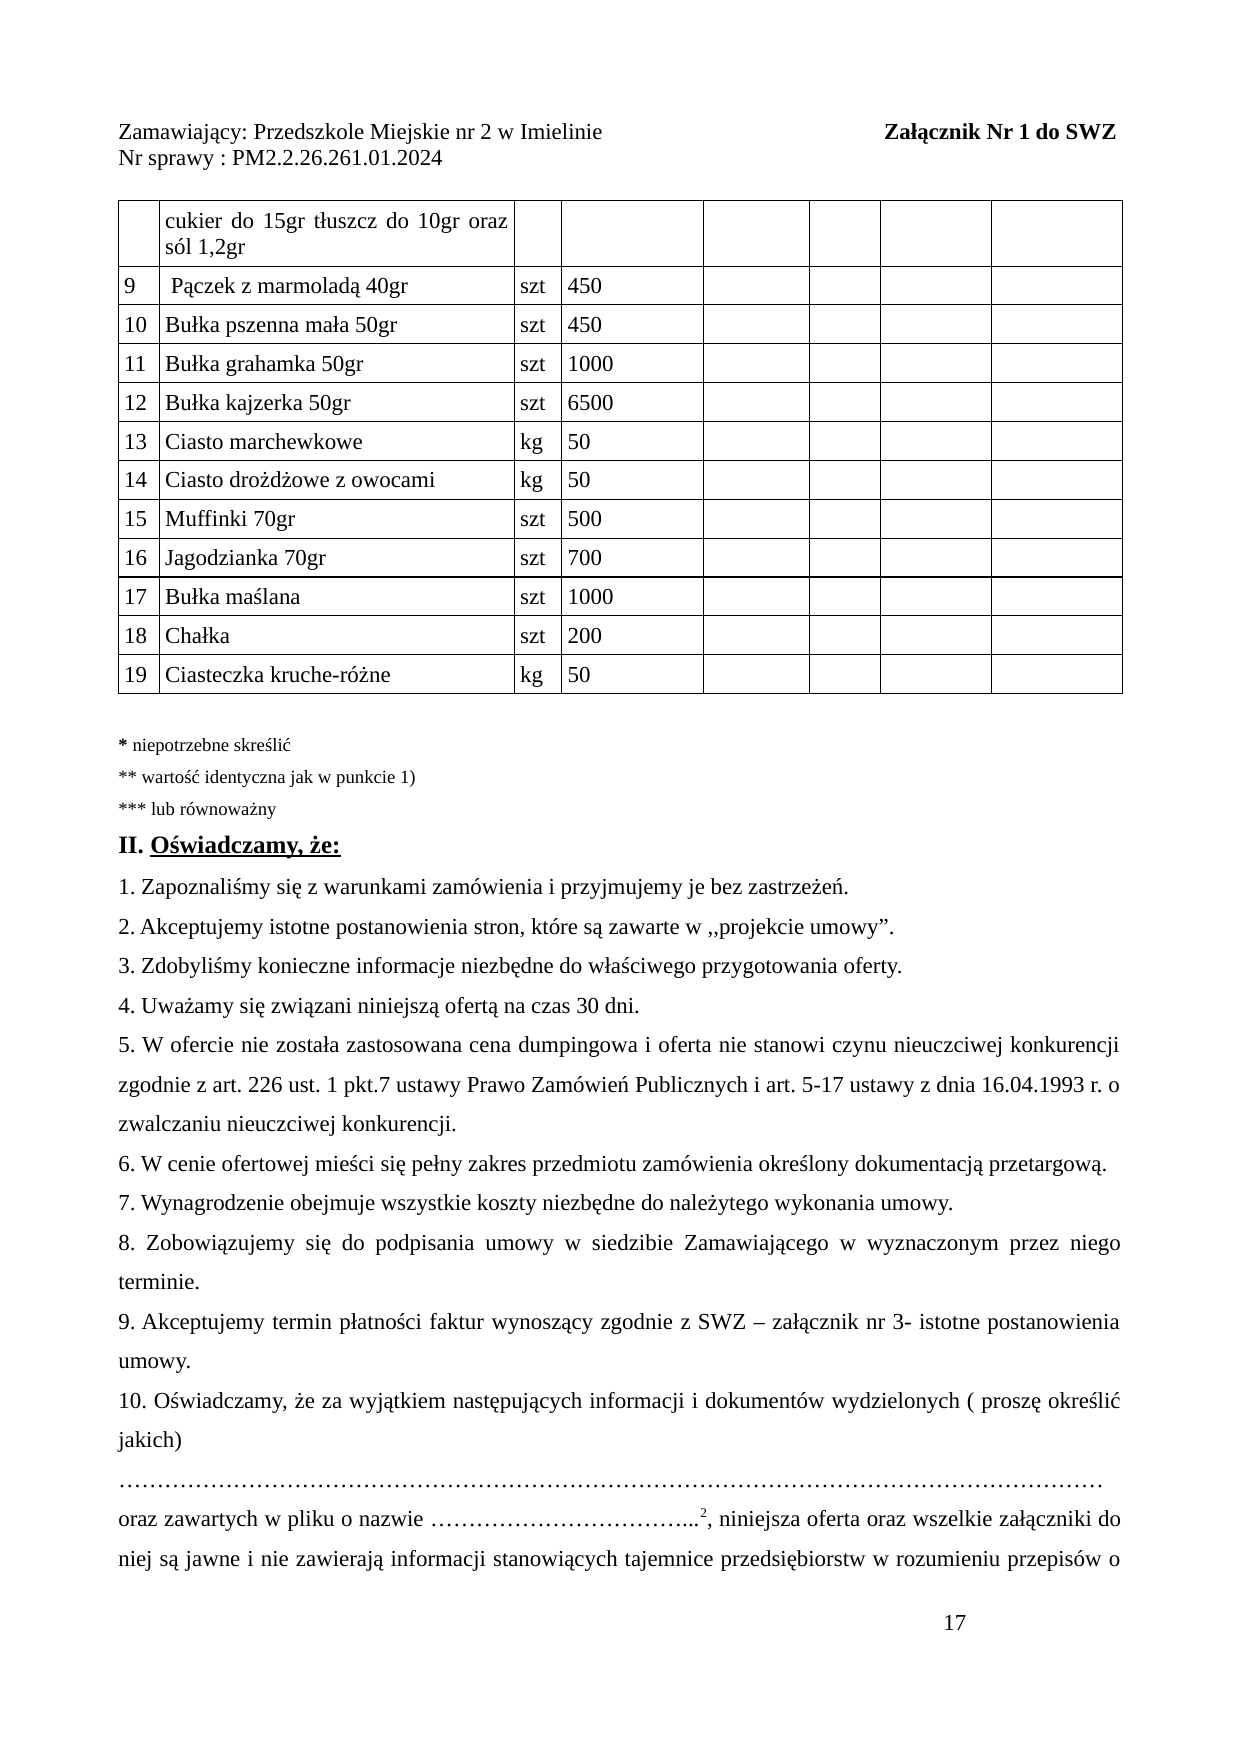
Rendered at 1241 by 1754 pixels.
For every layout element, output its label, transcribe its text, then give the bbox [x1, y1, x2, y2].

text * niepotrzebne skreślić [118, 733, 1122, 755]
table_cell [810, 422, 880, 460]
table_cell [881, 461, 991, 499]
text 7. Wynagrodzenie obejmuje wszystkie koszty niezbędne do należytego wykonania umowy. [118, 1189, 1122, 1216]
table_cell 17 [119, 578, 159, 615]
table_cell [704, 578, 809, 615]
table_cell kg [515, 655, 561, 693]
table_cell [881, 655, 991, 693]
table_cell [992, 616, 1122, 654]
table_cell [704, 655, 809, 693]
table_cell [810, 305, 880, 343]
table_cell [810, 578, 880, 615]
table_cell 14 [119, 461, 159, 499]
table_cell [704, 344, 809, 382]
table_cell Chałka [160, 616, 514, 654]
table_cell 1000 [562, 578, 703, 615]
text 6. W cenie ofertowej mieści się pełny zakres przedmiotu zamówienia określony dokumentacją przetargową. [118, 1150, 1122, 1176]
table_cell Ciasto marchewkowe [160, 422, 514, 460]
table_cell 50 [562, 461, 703, 499]
table_cell Bułka kajzerka 50gr [160, 383, 514, 421]
table_cell [881, 305, 991, 343]
table_cell [810, 655, 880, 693]
table_cell cukier do 15gr tłuszcz do 10gr oraz sól 1,2gr [160, 201, 514, 266]
table_cell [704, 500, 809, 537]
table_cell [810, 344, 880, 382]
text 2. Akceptujemy istotne postanowienia stron, które są zawarte w ,,projekcie umowy”. [118, 913, 1122, 939]
table_cell [992, 383, 1122, 421]
table_cell [704, 267, 809, 304]
table_cell Pączek z marmoladą 40gr [160, 267, 514, 304]
table_cell [704, 539, 809, 576]
table_cell [881, 267, 991, 304]
table_cell 18 [119, 616, 159, 654]
table_cell [881, 344, 991, 382]
table_cell Ciasto drożdżowe z owocami [160, 461, 514, 499]
table_cell 50 [562, 422, 703, 460]
table_cell Muffinki 70gr [160, 500, 514, 537]
table_cell [881, 422, 991, 460]
table_cell 19 [119, 655, 159, 693]
table_cell [810, 383, 880, 421]
text 1. Zapoznaliśmy się z warunkami zamówienia i przyjmujemy je bez zastrzeżeń. [118, 873, 1122, 900]
table_cell 450 [562, 305, 703, 343]
text 4. Uważamy się związani niniejszą ofertą na czas 30 dni. [118, 992, 1122, 1018]
table_cell kg [515, 461, 561, 499]
table_cell [881, 578, 991, 615]
text ** wartość identyczna jak w punkcie 1) [118, 766, 1122, 787]
table_cell [810, 500, 880, 537]
table_cell 10 [119, 305, 159, 343]
table_cell 500 [562, 500, 703, 537]
table_cell [881, 539, 991, 576]
table_cell Ciasteczka kruche-różne [160, 655, 514, 693]
table_cell 200 [562, 616, 703, 654]
table_cell [992, 578, 1122, 615]
table_cell [704, 201, 809, 266]
table_cell [704, 305, 809, 343]
table_cell [881, 383, 991, 421]
text II. Oświadczamy, że: [118, 830, 1122, 859]
text 9. Akceptujemy termin płatności faktur wynoszący zgodnie z SWZ – załącznik nr 3- istotne postanowienia umowy. [118, 1308, 1122, 1373]
table_cell [810, 201, 880, 266]
table_cell [992, 344, 1122, 382]
table_cell [881, 201, 991, 266]
table_cell szt [515, 539, 561, 576]
table_cell 50 [562, 655, 703, 693]
table_cell Bułka pszenna mała 50gr [160, 305, 514, 343]
table_cell [992, 305, 1122, 343]
table_cell 16 [119, 539, 159, 576]
text 8. Zobowiązujemy się do podpisania umowy w siedzibie Zamawiającego w wyznaczonym przez niego terminie. [118, 1229, 1122, 1294]
table_cell Bułka maślana [160, 578, 514, 615]
table_cell 700 [562, 539, 703, 576]
table_cell [119, 201, 159, 266]
table_cell [810, 616, 880, 654]
text 10. Oświadczamy, że za wyjątkiem następujących informacji i dokumentów wydzielonych ( proszę określić jakich) [118, 1387, 1122, 1452]
table_cell szt [515, 616, 561, 654]
table_cell Bułka grahamka 50gr [160, 344, 514, 382]
table_cell kg [515, 422, 561, 460]
table_cell 11 [119, 344, 159, 382]
table_cell [704, 461, 809, 499]
text 5. W ofercie nie została zastosowana cena dumpingowa i oferta nie stanowi czynu nieuczciwej konkurencji zgodnie z art. 226 ust. 1 pkt.7 ustawy Prawo Zamówień Publicznych i art. 5-17 ustawy z dnia 16.04.1993 r. o zwalczaniu nieuczciwej konkurencji. [118, 1031, 1122, 1137]
table_cell [992, 461, 1122, 499]
table_cell [992, 500, 1122, 537]
table_cell [992, 655, 1122, 693]
table_cell 9 [119, 267, 159, 304]
table_cell 15 [119, 500, 159, 537]
table_cell szt [515, 500, 561, 537]
table_cell Jagodzianka 70gr [160, 539, 514, 576]
table_cell 450 [562, 267, 703, 304]
table_cell [515, 201, 561, 266]
table_cell [704, 422, 809, 460]
table_cell szt [515, 305, 561, 343]
text *** lub równoważny [118, 798, 1122, 819]
table_cell 13 [119, 422, 159, 460]
table_cell 1000 [562, 344, 703, 382]
table_cell [992, 201, 1122, 266]
text oraz zawartych w pliku o nazwie ……………………………...2, niniejsza oferta oraz wszelkie załączniki do niej są jawne i nie zawierają informacji stanowiących tajemnice przedsiębiorstw w rozumieniu przepisów o [118, 1505, 1122, 1571]
text ………………………………………………………………………………………………………………… [118, 1466, 1122, 1492]
table_cell szt [515, 383, 561, 421]
table_cell [810, 267, 880, 304]
table_cell [881, 616, 991, 654]
table_cell [992, 267, 1122, 304]
table_cell szt [515, 344, 561, 382]
table_cell [704, 616, 809, 654]
table_cell 6500 [562, 383, 703, 421]
table_cell [881, 500, 991, 537]
table_cell [810, 461, 880, 499]
table_cell 12 [119, 383, 159, 421]
table_cell [562, 201, 703, 266]
table_cell [810, 539, 880, 576]
table_cell szt [515, 267, 561, 304]
table_cell szt [515, 578, 561, 615]
text 3. Zdobyliśmy konieczne informacje niezbędne do właściwego przygotowania oferty. [118, 952, 1122, 979]
table_cell [992, 539, 1122, 576]
table_cell [992, 422, 1122, 460]
table_cell [704, 383, 809, 421]
